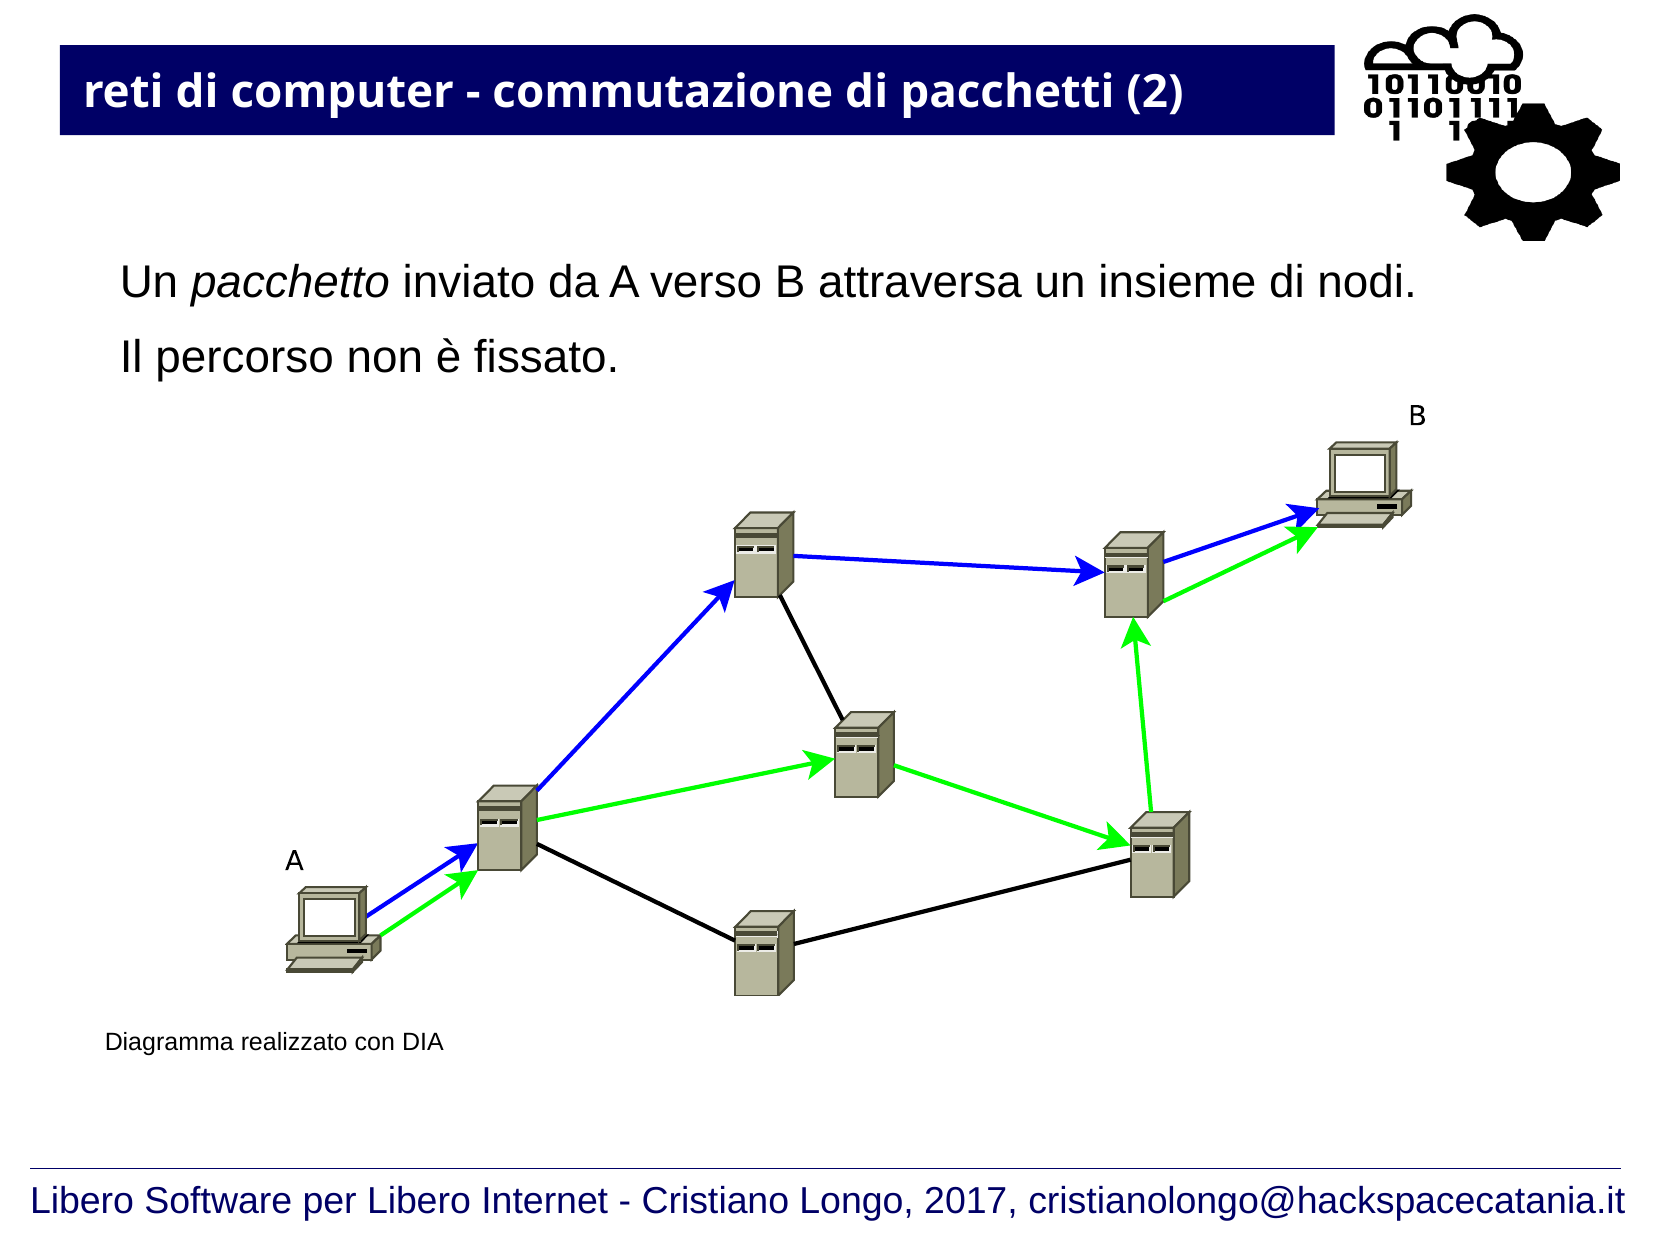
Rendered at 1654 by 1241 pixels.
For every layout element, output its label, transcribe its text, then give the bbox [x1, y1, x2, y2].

picture [1364, 14, 1620, 241]
text_box Un pacchetto inviato da A verso B attraversa un insieme di nodi. [105, 248, 1653, 315]
picture [285, 399, 1426, 996]
text_box Libero Software per Libero Internet - Cristiano Longo, 2017, cristianolongo@hackspacecatania.it [15, 1168, 1653, 1241]
text_box Diagramma realizzato con DIA [90, 1020, 1653, 1087]
list reti di computer - commutazione di pacchetti (2) [59, 45, 1335, 136]
text_box Il percorso non è fissato. [105, 323, 1653, 391]
